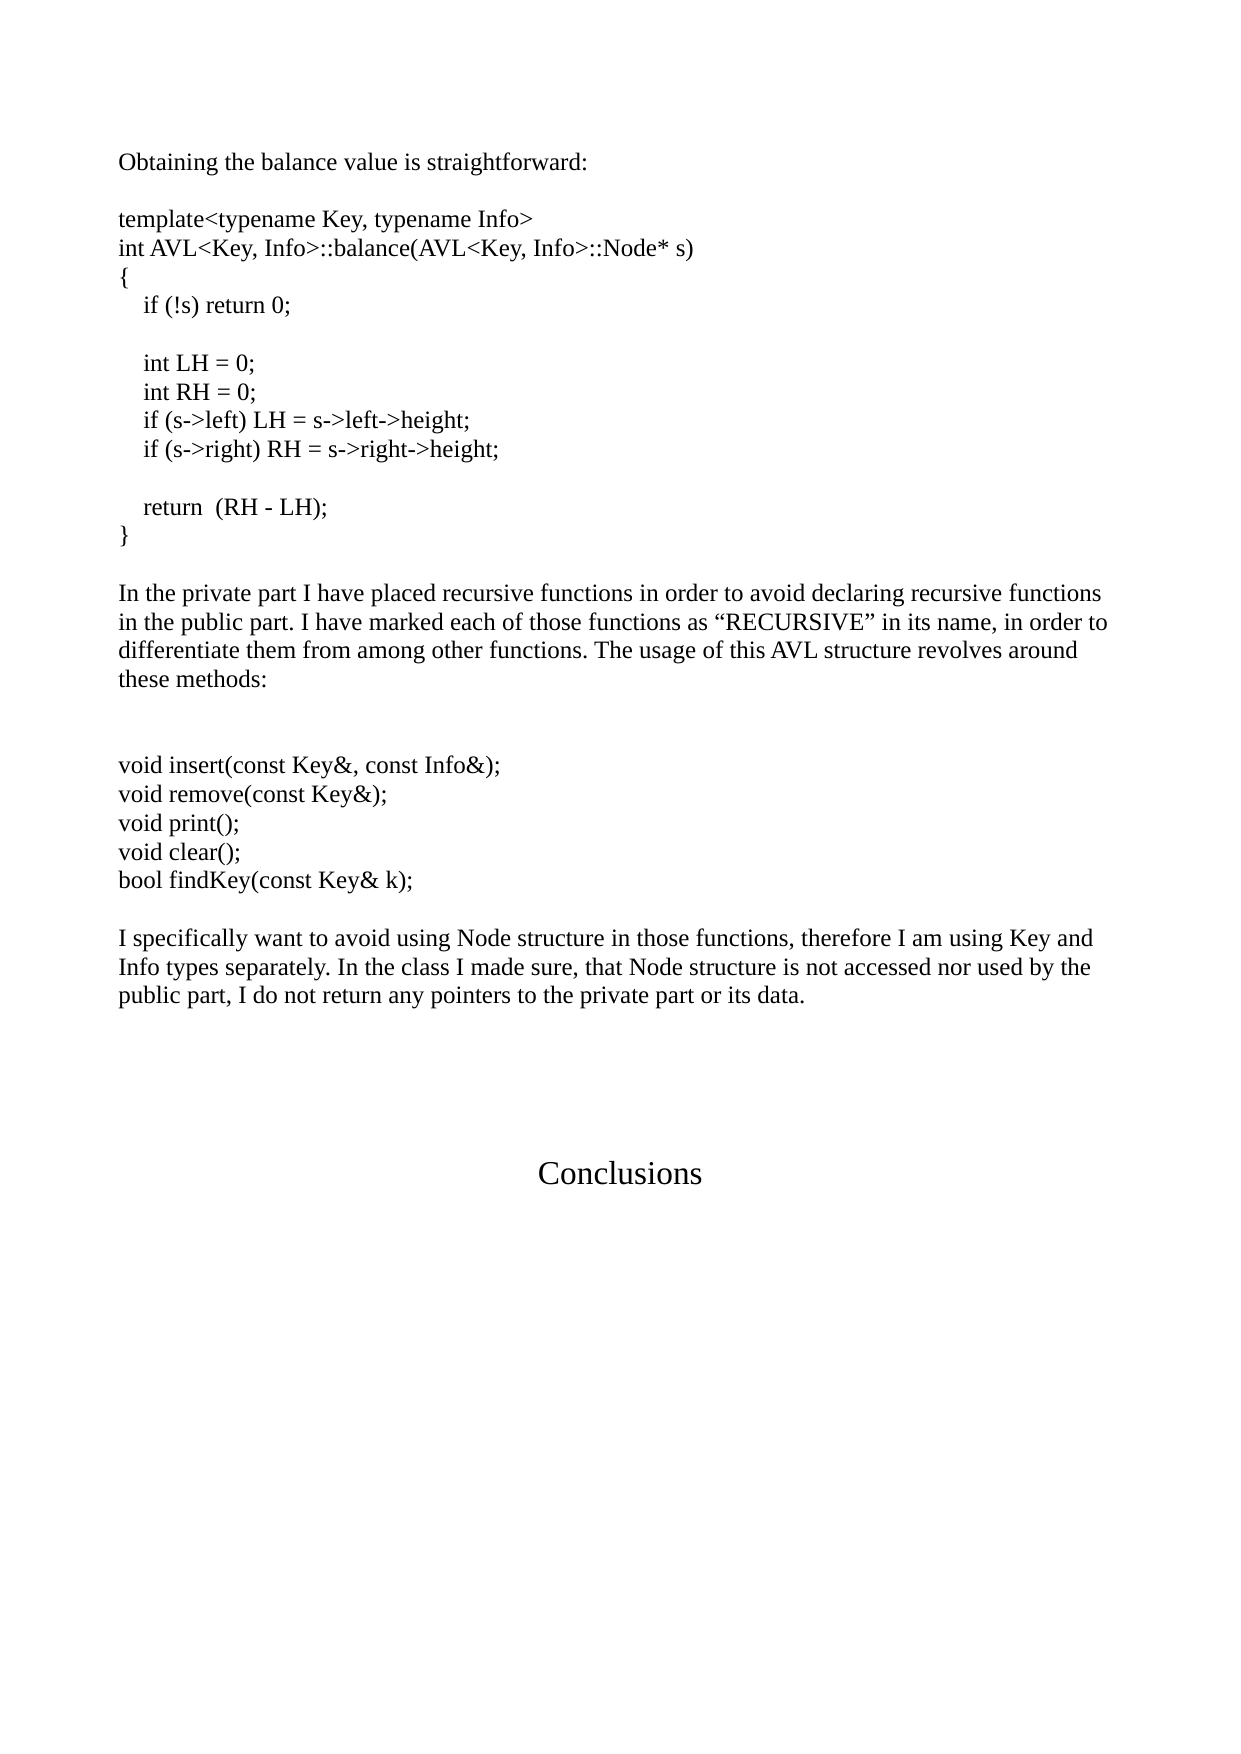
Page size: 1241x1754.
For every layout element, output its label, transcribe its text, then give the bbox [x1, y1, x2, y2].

text if (!s) return 0; [118, 291, 1122, 319]
text return (RH - LH); [118, 492, 1122, 521]
text template<typename Key, typename Info> [118, 204, 1122, 233]
text int AVL<Key, Info>::balance(AVL<Key, Info>::Node* s) [118, 233, 1122, 262]
text } [118, 521, 1122, 549]
text if (s->right) RH = s->right->height; [118, 434, 1122, 463]
text void remove(const Key&); [118, 779, 1122, 808]
text if (s->left) LH = s->left->height; [118, 406, 1122, 434]
text void print(); [118, 808, 1122, 837]
text void clear(); [118, 837, 1122, 866]
text void insert(const Key&, const Info&); [118, 751, 1122, 779]
text int LH = 0; [118, 348, 1122, 377]
text { [118, 262, 1122, 291]
text In the private part I have placed recursive functions in order to avoid declaring recursive functions in the public part. I have marked each of those functions as “RECURSIVE” in its name, in order to differentiate them from among other functions. The usage of this AVL structure revolves around these methods: [118, 578, 1122, 693]
text Obtaining the balance value is straightforward: [118, 147, 1122, 176]
text I specifically want to avoid using Node structure in those functions, therefore I am using Key and Info types separately. In the class I made sure, that Node structure is not accessed nor used by the public part, I do not return any pointers to the private part or its data. [118, 923, 1122, 1009]
text bool findKey(const Key& k); [118, 866, 1122, 894]
text Conclusions [118, 1153, 1122, 1191]
text int RH = 0; [118, 377, 1122, 406]
